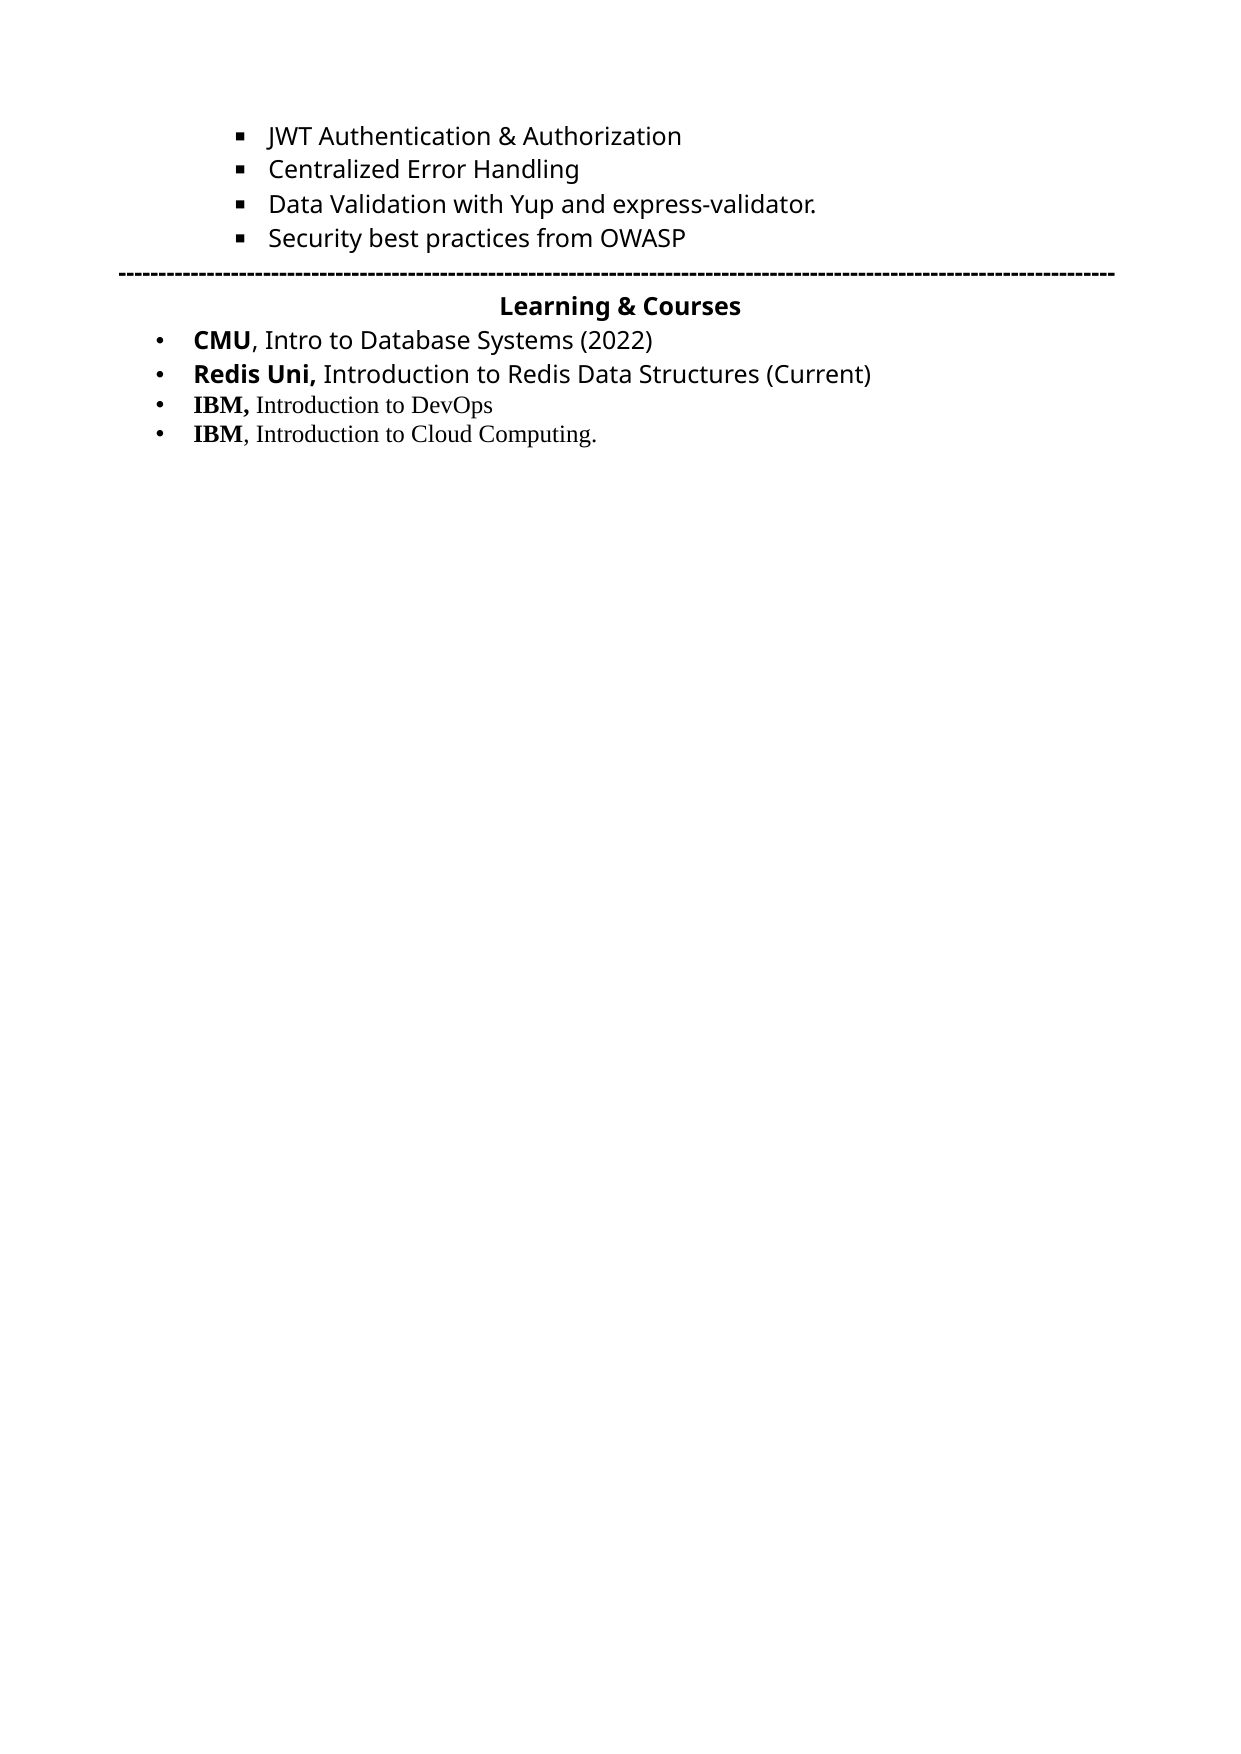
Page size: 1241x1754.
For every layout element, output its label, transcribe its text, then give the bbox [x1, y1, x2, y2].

text ---------------------------------------------------------------------------------------------------------------------------- [118, 254, 1122, 288]
list IBM, Introduction to DevOps [156, 391, 1122, 419]
list IBM, Introduction to Cloud Computing. [156, 419, 1122, 448]
list Centralized Error Handling [231, 152, 1122, 186]
text Learning & Courses [118, 288, 1122, 322]
list Redis Uni, Introduction to Redis Data Structures (Current) [156, 357, 1122, 391]
list Data Validation with Yup and express-validator. [231, 186, 1122, 220]
list CMU, Intro to Database Systems (2022) [156, 322, 1122, 357]
list JWT Authentication & Authorization [231, 118, 1122, 152]
list Security best practices from OWASP [231, 220, 1122, 254]
